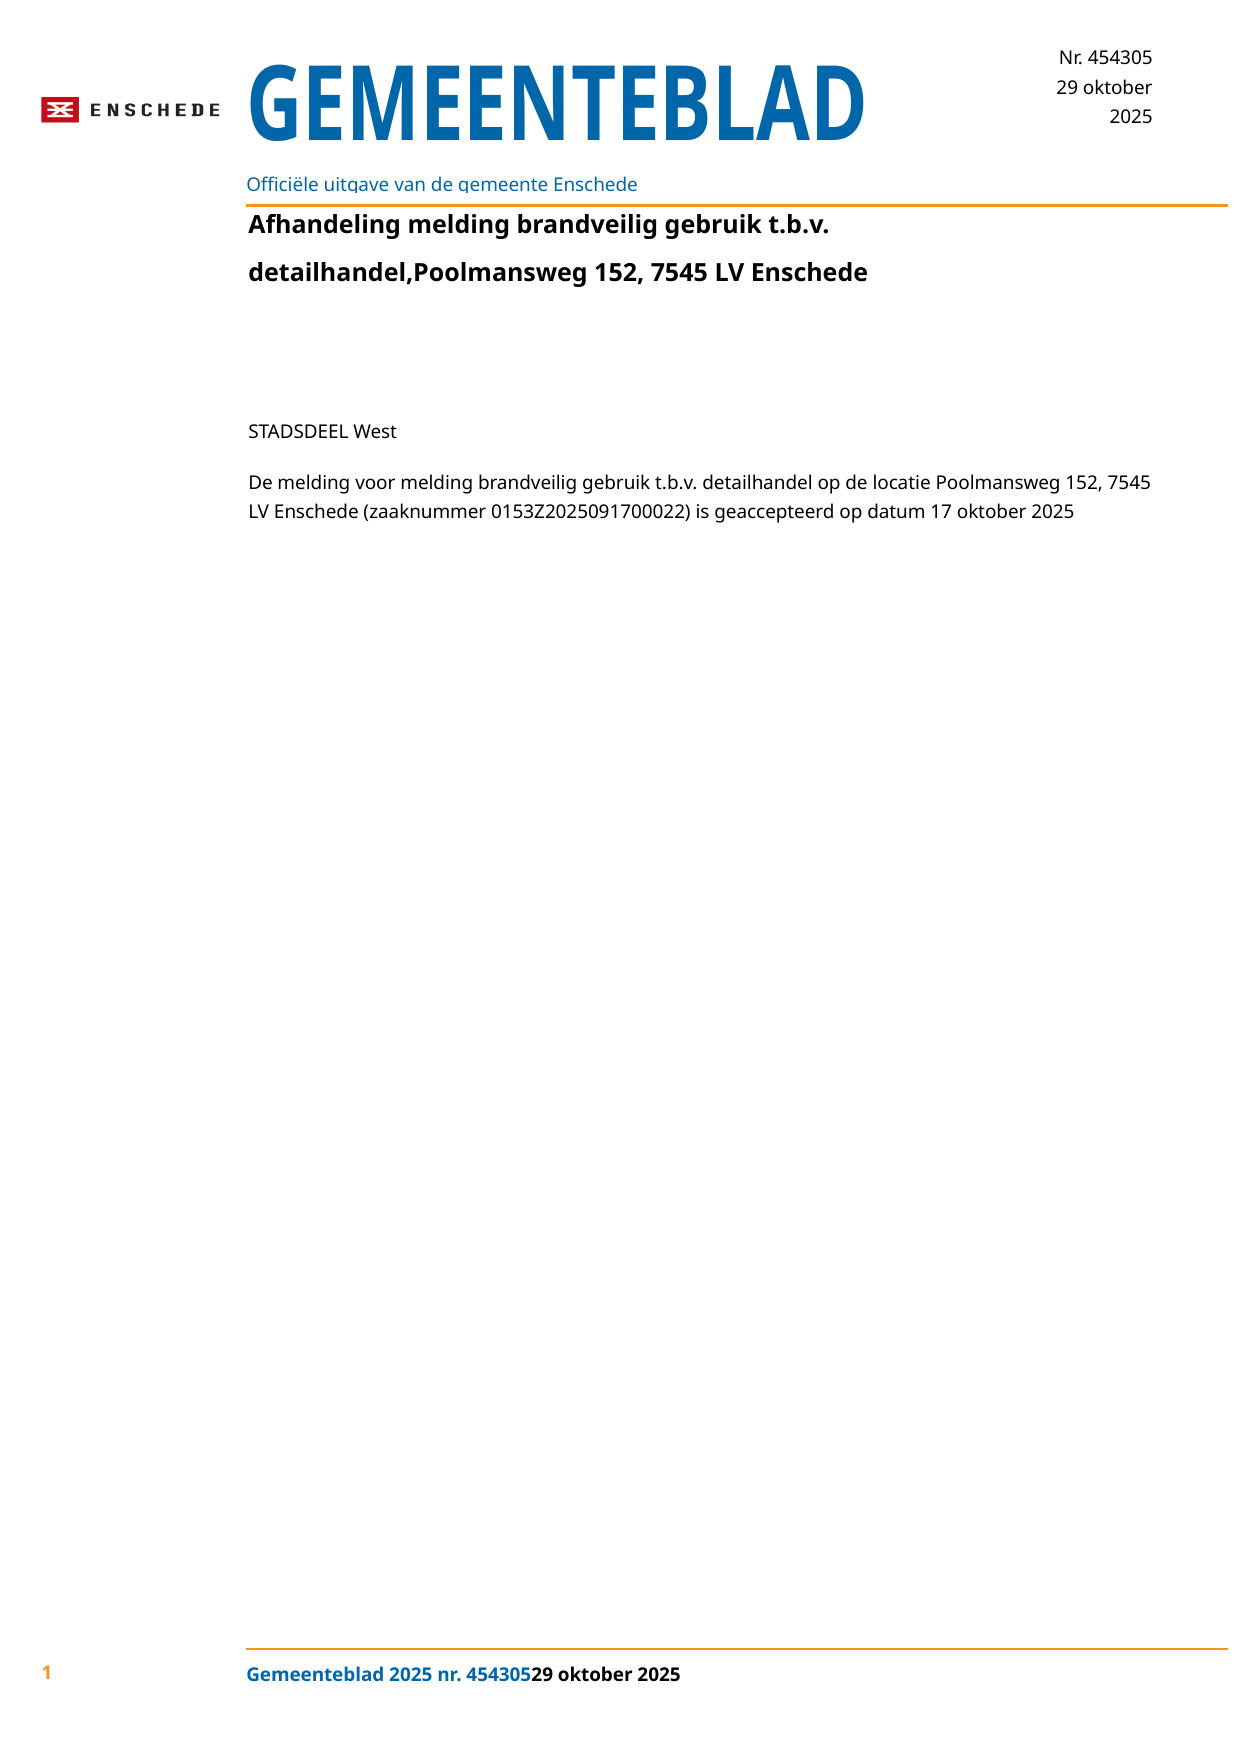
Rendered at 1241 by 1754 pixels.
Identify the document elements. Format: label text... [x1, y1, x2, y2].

text De melding voor melding brandveilig gebruik t.b.v. detailhandel op de locatie Poolmansweg 152, 7545 LV Enschede (zaaknummer 0153Z2025091700022) is geaccepteerd op datum 17 oktober 2025 [248, 469, 1152, 524]
picture [41, 47, 231, 172]
text STADSDEEL West [248, 419, 1152, 444]
text Afhandeling melding brandveilig gebruik t.b.v. detailhandel,Poolmansweg 152, 7545 LV Enschede [248, 207, 1152, 288]
